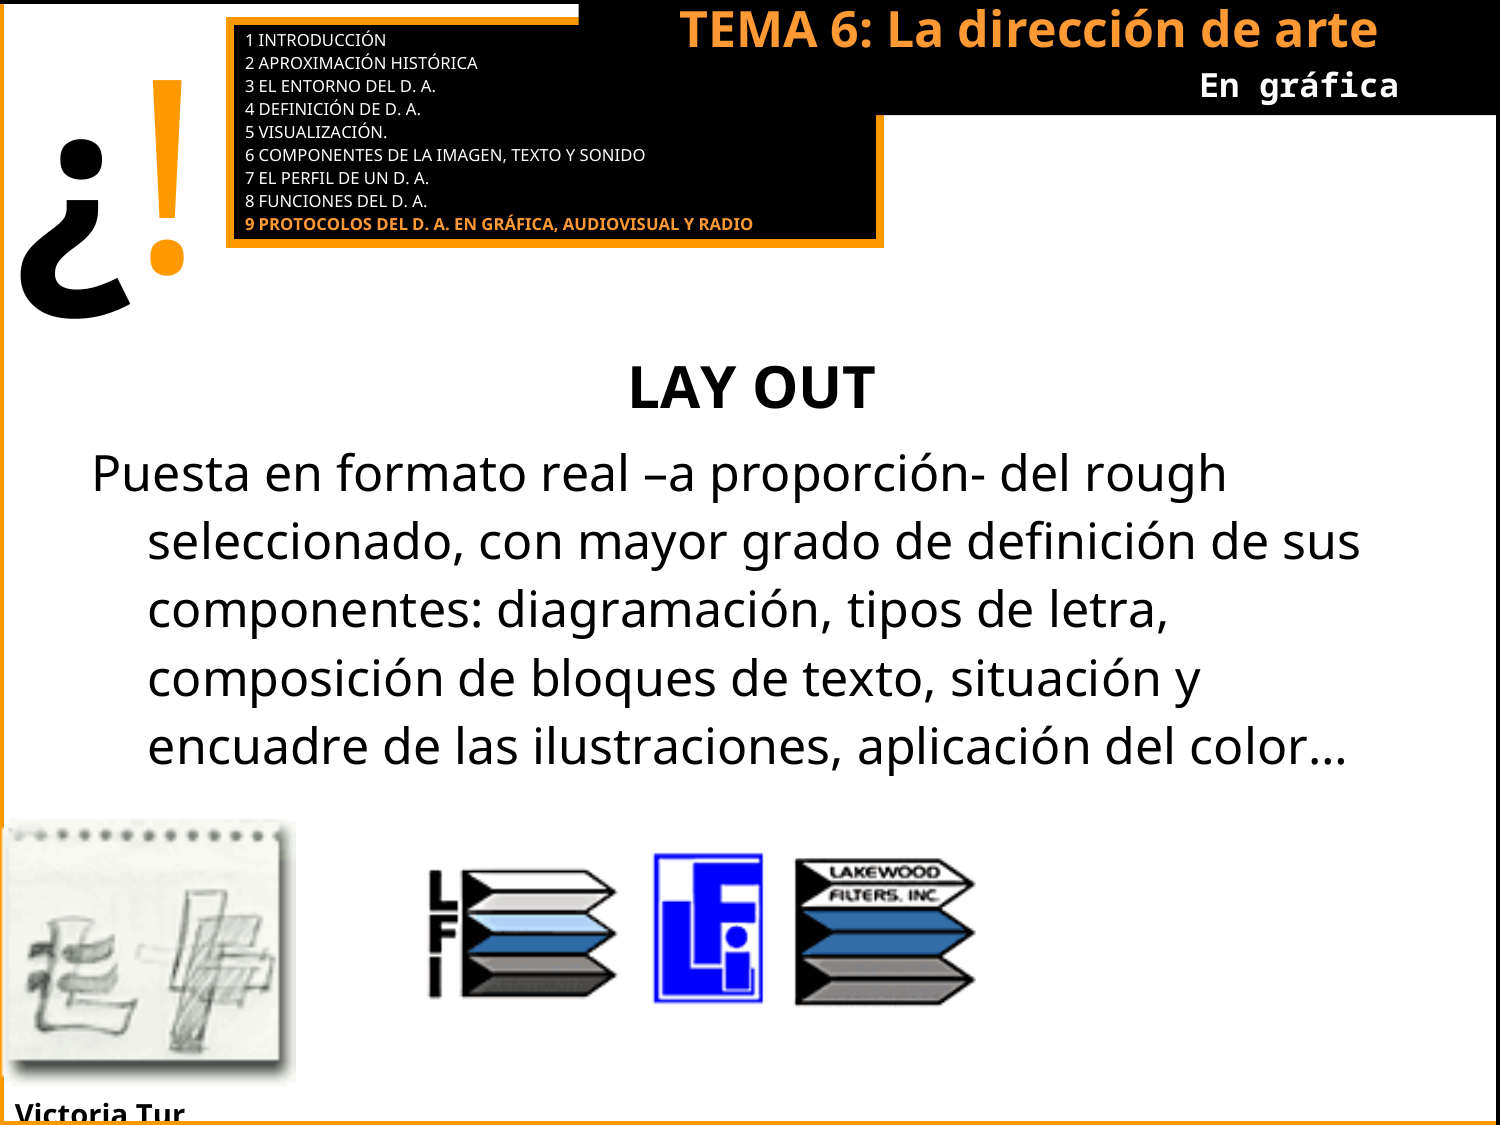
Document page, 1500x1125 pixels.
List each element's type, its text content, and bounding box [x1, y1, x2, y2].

picture [620, 846, 987, 1012]
text_box 1 INTRODUCCIÓN 2 APROXIMACIÓN HISTÓRICA 3 EL ENTORNO DEL D. A. 4 DEFINICIÓN DE D. A. 5 VISUALIZACIÓN. 6 COMPONENTES DE LA IMAGEN, TEXTO Y SONIDO 7 EL PERFIL DE UN D. A. 8 FUNCIONES DEL D. A. 9 PROTOCOLOS DEL D. A. EN GRÁFICA, AUDIOVISUAL Y RADIO [230, 20, 880, 244]
text_box TEMA 6: La dirección de arte En gráfica [578, 0, 1500, 116]
text_box [419, 857, 620, 1009]
list LAY OUT Puesta en formato real –a proporción- del rough seleccionado, con mayor grado de definición de sus componentes: diagramación, tipos de letra, composición de bloques de texto, situación y encuadre de las ilustraciones, aplicación del color… [76, 255, 1427, 998]
picture [0, 810, 296, 1087]
